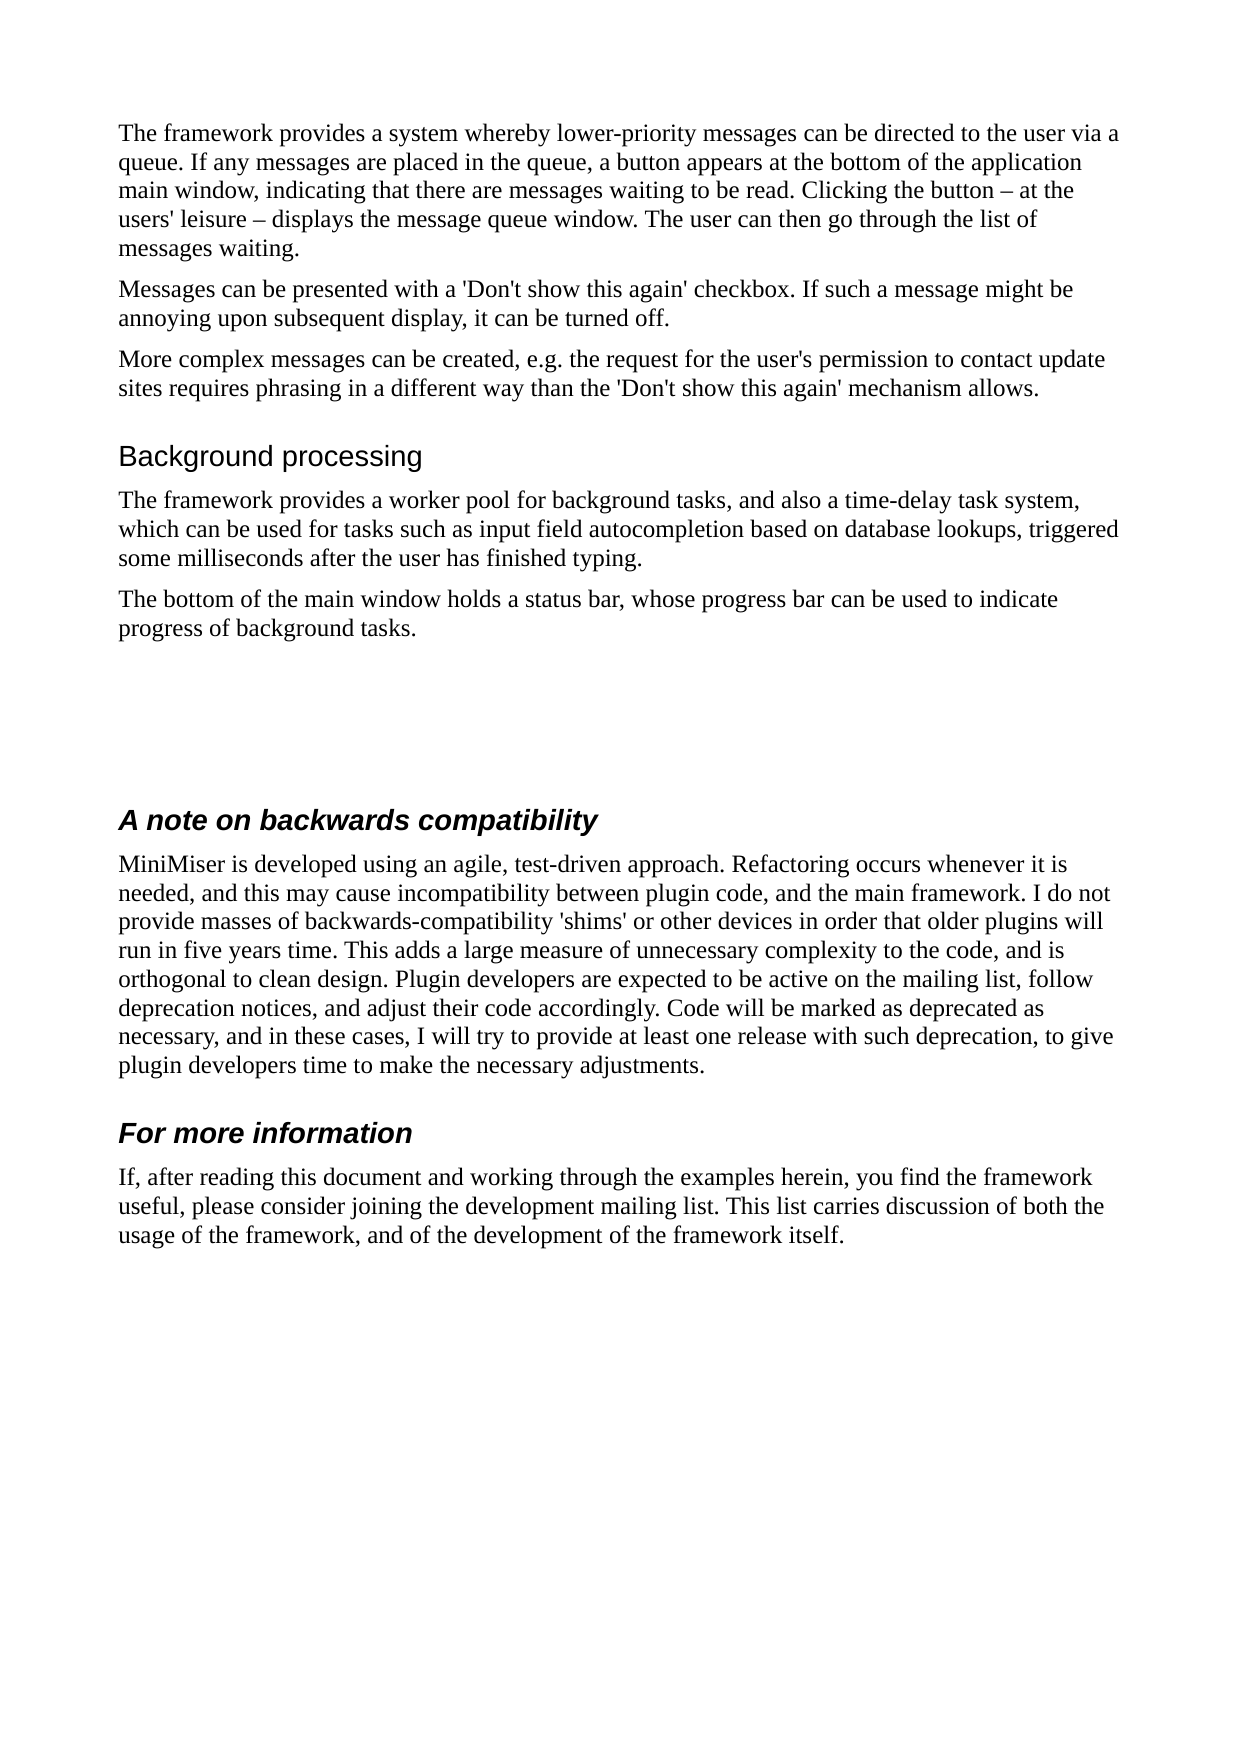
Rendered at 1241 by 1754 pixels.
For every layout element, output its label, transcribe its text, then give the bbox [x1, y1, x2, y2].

text If, after reading this document and working through the examples herein, you find the framework useful, please consider joining the development mailing list. This list carries discussion of both the usage of the framework, and of the development of the framework itself. [118, 1162, 1122, 1249]
text The framework provides a system whereby lower-priority messages can be directed to the user via a queue. If any messages are placed in the queue, a button appears at the bottom of the application main window, indicating that there are messages waiting to be read. Clicking the button – at the users' leisure – displays the message queue window. The user can then go through the list of messages waiting. [118, 118, 1122, 262]
text More complex messages can be created, e.g. the request for the user's permission to contact update sites requires phrasing in a different way than the 'Don't show this again' mechanism allows. [118, 344, 1122, 402]
text The bottom of the main window holds a status bar, whose progress bar can be used to indicate progress of background tasks. [118, 584, 1122, 642]
text MiniMiser is developed using an agile, test-driven approach. Refactoring occurs whenever it is needed, and this may cause incompatibility between plugin code, and the main framework. I do not provide masses of backwards-compatibility 'shims' or other devices in order that older plugins will run in five years time. This adds a large measure of unnecessary complexity to the code, and is orthogonal to clean design. Plugin developers are expected to be active on the mailing list, follow deprecation notices, and adjust their code accordingly. Code will be marked as deprecated as necessary, and in these cases, I will try to provide at least one release with such deprecation, to give plugin developers time to make the necessary adjustments. [118, 849, 1122, 1079]
text Messages can be presented with a 'Don't show this again' checkbox. If such a message might be annoying upon subsequent display, it can be turned off. [118, 274, 1122, 332]
subtitle For more information [118, 1116, 1122, 1150]
subtitle Background processing [118, 439, 1122, 473]
text The framework provides a worker pool for background tasks, and also a time-delay task system, which can be used for tasks such as input field autocompletion based on database lookups, triggered some milliseconds after the user has finished typing. [118, 485, 1122, 572]
subtitle A note on backwards compatibility [118, 803, 1122, 836]
